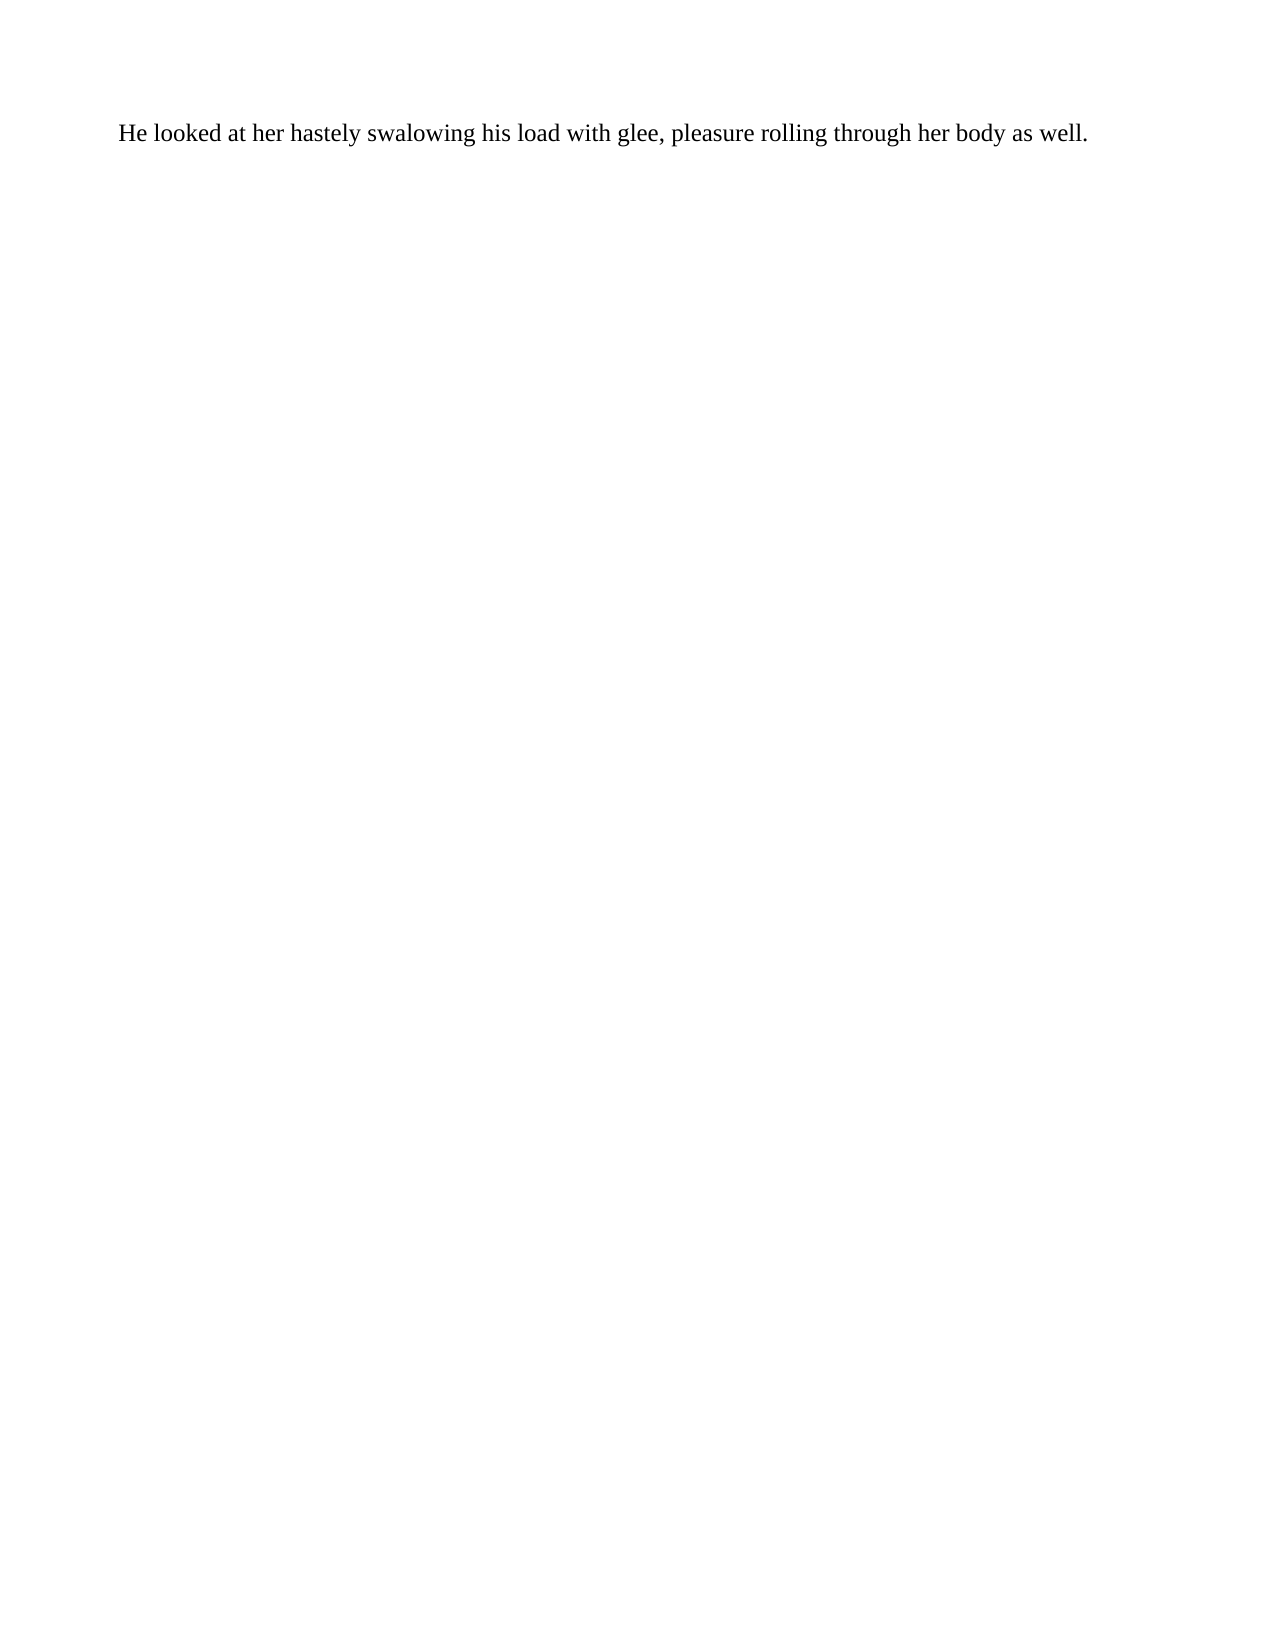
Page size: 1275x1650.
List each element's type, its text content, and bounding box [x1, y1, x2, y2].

text He looked at her hastely swalowing his load with glee, pleasure rolling through her body as well. [118, 118, 1157, 147]
